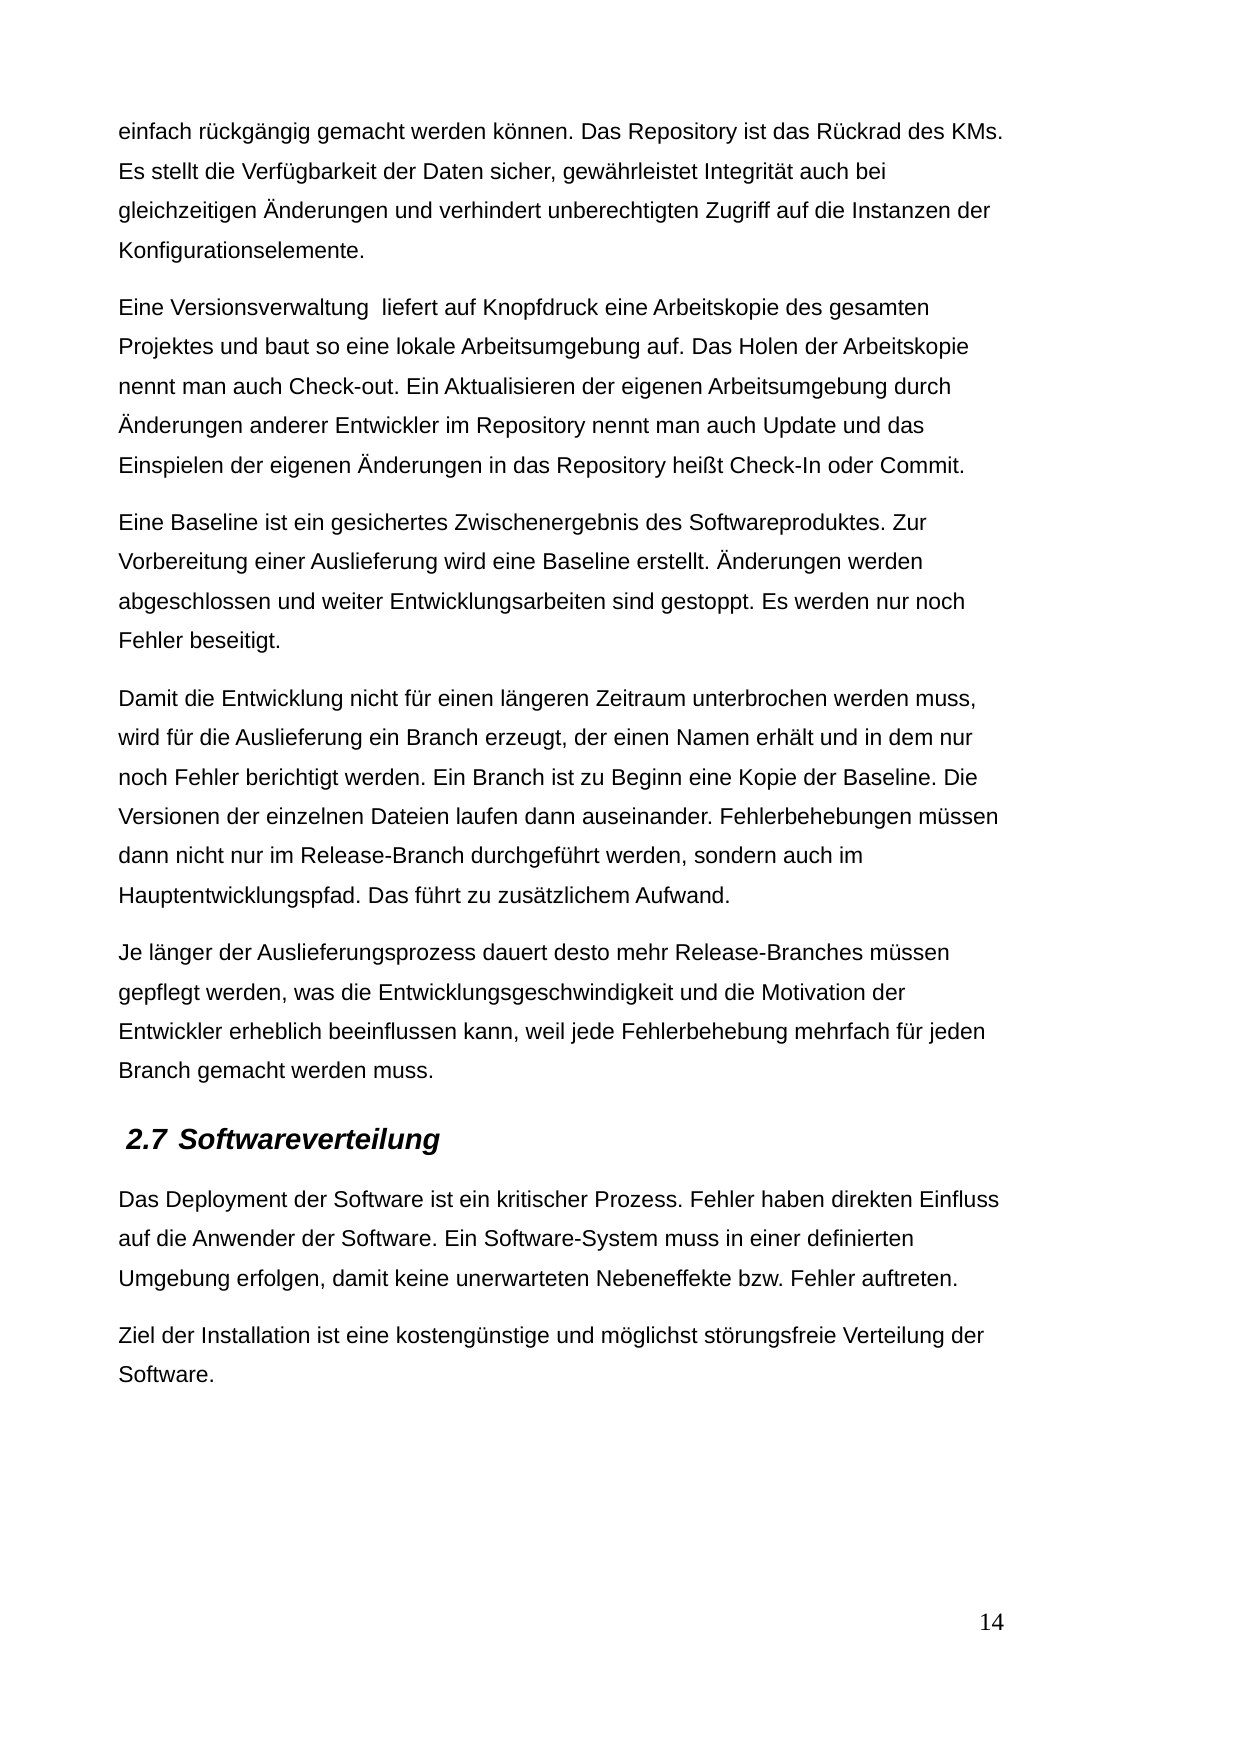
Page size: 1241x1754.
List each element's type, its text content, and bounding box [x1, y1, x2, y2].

text Das Deployment der Software ist ein kritischer Prozess. Fehler haben direkten Einfluss auf die Anwender der Software. Ein Software-System muss in einer definierten Umgebung erfolgen, damit keine unerwarteten Nebeneffekte bzw. Fehler auftreten. [118, 1186, 1004, 1291]
text Ziel der Installation ist eine kostengünstige und möglichst störungsfreie Verteilung der Software. [118, 1322, 1004, 1388]
text Je länger der Auslieferungsprozess dauert desto mehr Release-Branches müssen gepflegt werden, was die Entwicklungsgeschwindigkeit und die Motivation der Entwickler erheblich beeinflussen kann, weil jede Fehlerbehebung mehrfach für jeden Branch gemacht werden muss. [118, 939, 1004, 1084]
text einfach rückgängig gemacht werden können. Das Repository ist das Rückrad des KMs. Es stellt die Verfügbarkeit der Daten sicher, gewährleistet Integrität auch bei gleichzeitigen Änderungen und verhindert unberechtigten Zugriff auf die Instanzen der Konfigurationselemente. [118, 118, 1004, 263]
text Eine Baseline ist ein gesichertes Zwischenergebnis des Softwareproduktes. Zur Vorbereitung einer Auslieferung wird eine Baseline erstellt. Änderungen werden abgeschlossen und weiter Entwicklungsarbeiten sind gestoppt. Es werden nur noch Fehler beseitigt. [118, 509, 1004, 654]
text Damit die Entwicklung nicht für einen längeren Zeitraum unterbrochen werden muss, wird für die Auslieferung ein Branch erzeugt, der einen Namen erhält und in dem nur noch Fehler berichtigt werden. Ein Branch ist zu Beginn eine Kopie der Baseline. Die Versionen der einzelnen Dateien laufen dann auseinander. Fehlerbehebungen müssen dann nicht nur im Release-Branch durchgeführt werden, sondern auch im Hauptentwicklungspfad. Das führt zu zusätzlichem Aufwand. [118, 684, 1004, 908]
text Eine Versionsverwaltung liefert auf Knopfdruck eine Arbeitskopie des gesamten Projektes und baut so eine lokale Arbeitsumgebung auf. Das Holen der Arbeitskopie nennt man auch Check-out. Ein Aktualisieren der eigenen Arbeitsumgebung durch Änderungen anderer Entwickler im Repository nennt man auch Update und das Einspielen der eigenen Änderungen in das Repository heißt Check-In oder Commit. [118, 294, 1004, 478]
subtitle Softwareverteilung [118, 1122, 1004, 1156]
